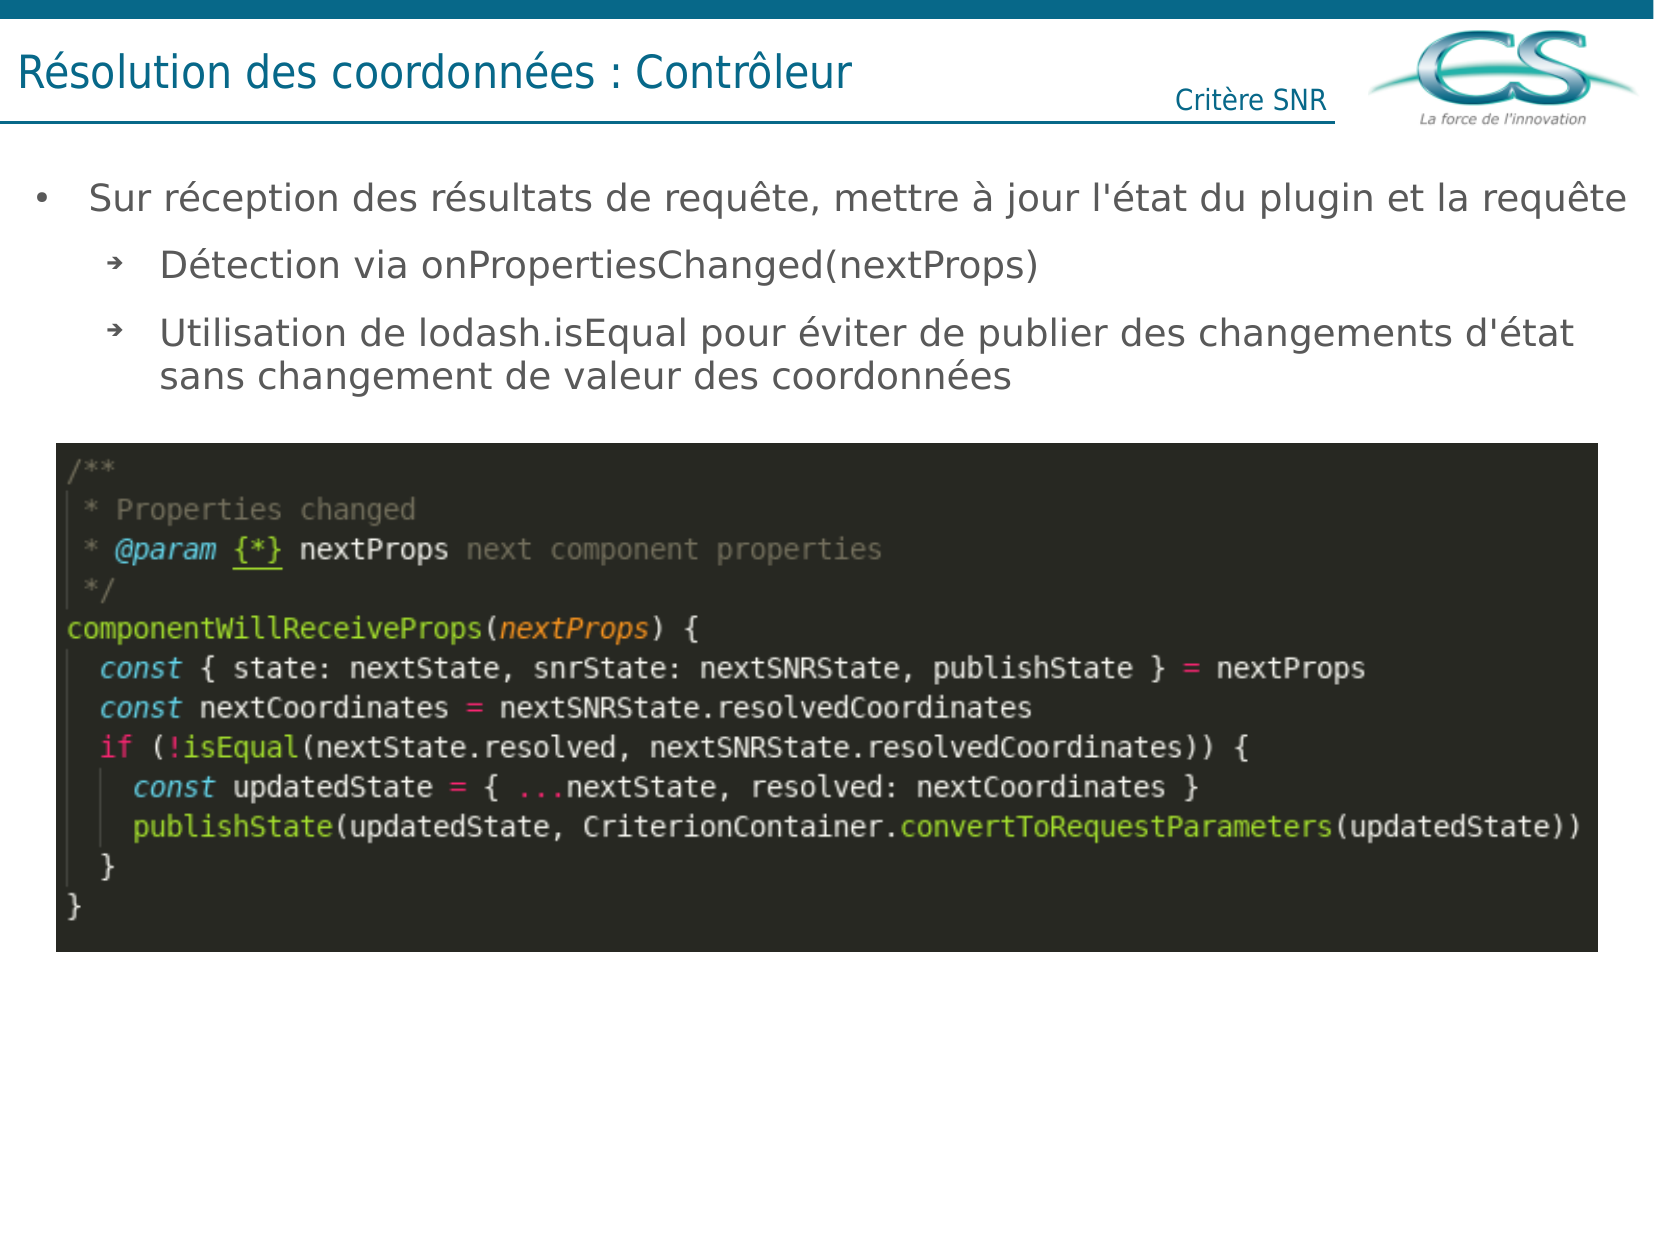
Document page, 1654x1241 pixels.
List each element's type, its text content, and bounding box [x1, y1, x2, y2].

text_box Critère SNR [1163, 71, 1347, 142]
picture [56, 443, 1598, 952]
title Résolution des coordonnées : Contrôleur [17, 46, 1368, 106]
picture [1368, 28, 1642, 128]
list Sur réception des résultats de requête, mettre à jour l'état du plugin et la requête Détection via onPropertiesChanged(nextProps) Utilisation de lodash.isEqual pour éviter de publier des changements d'état sans changement de valeur des coordonnées [17, 177, 1630, 1217]
